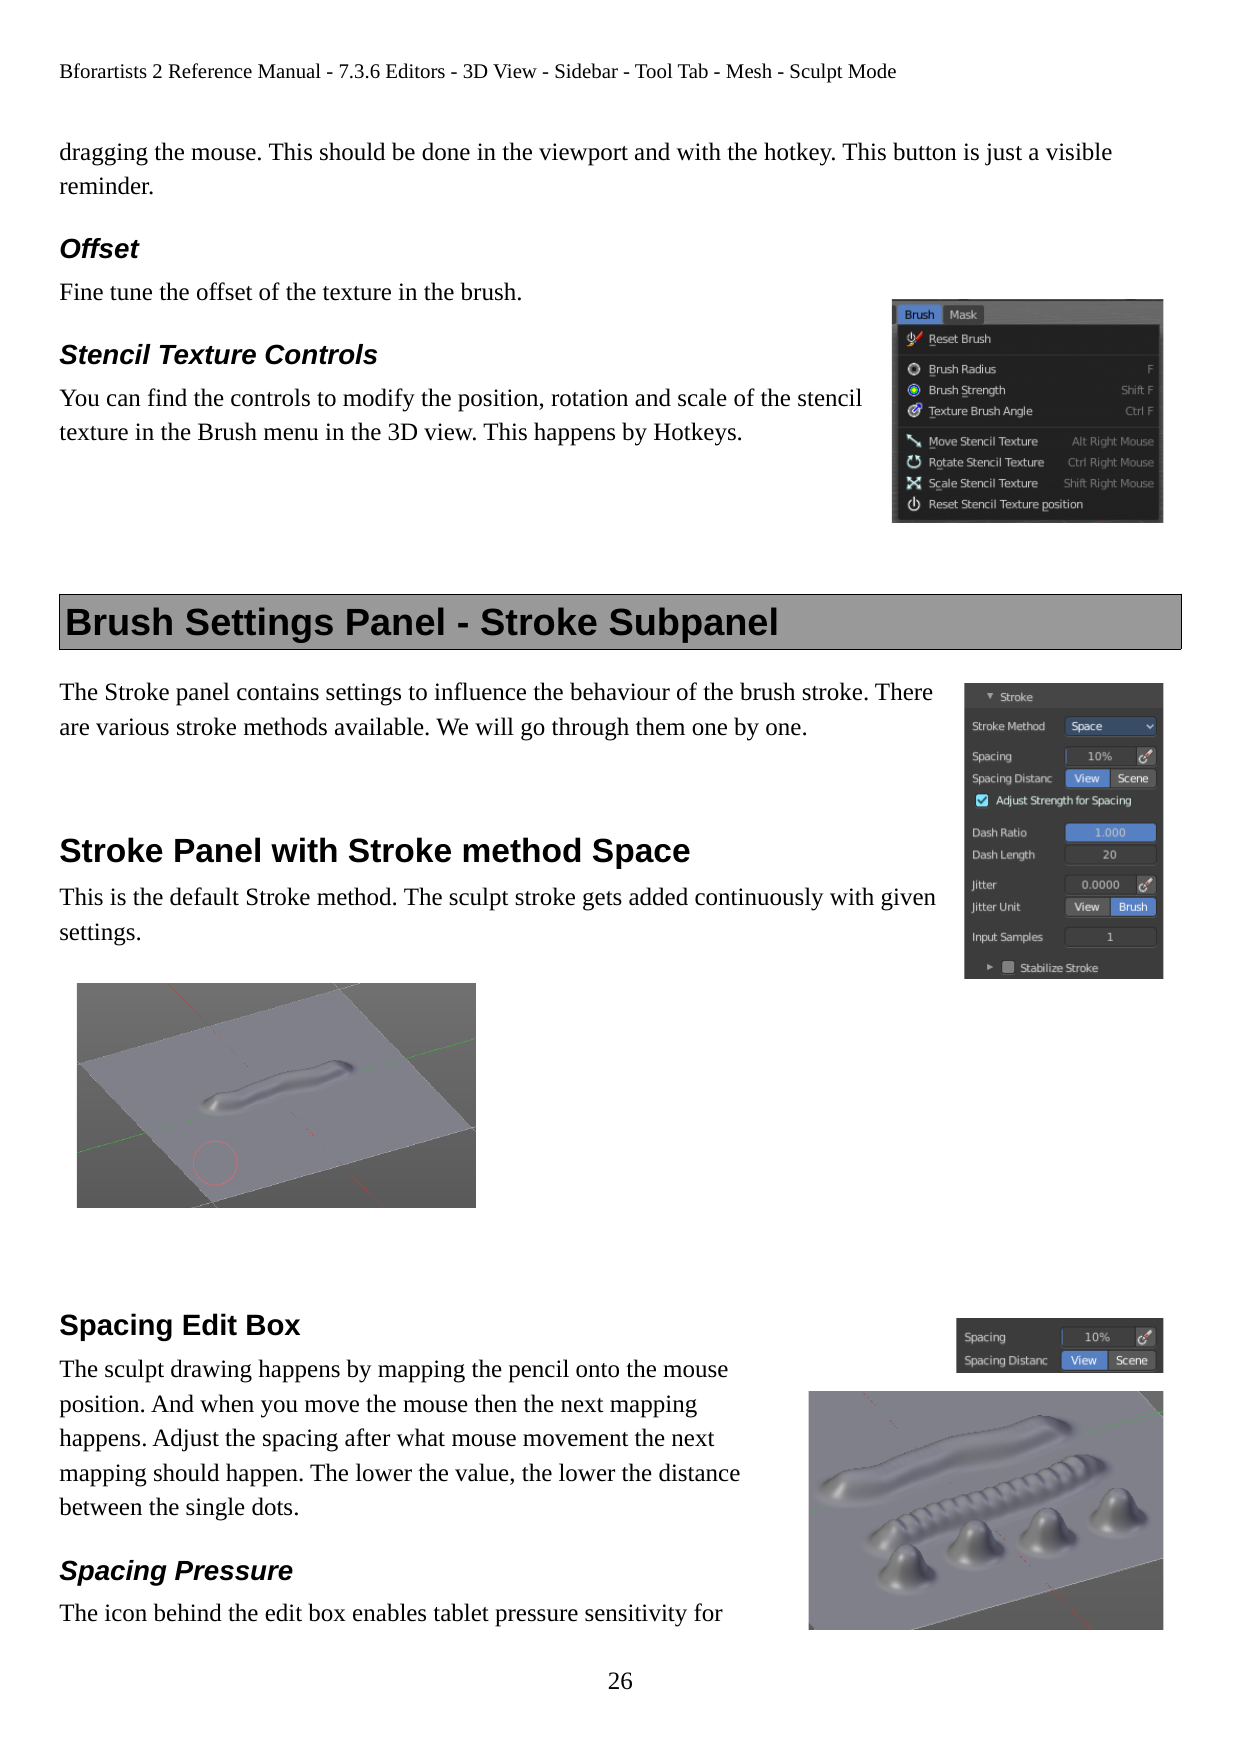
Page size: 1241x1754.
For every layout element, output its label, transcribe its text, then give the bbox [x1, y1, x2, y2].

text Fine tune the offset of the texture in the brush. [59, 277, 1181, 306]
table_header Brush Settings Panel - Stroke Subpanel [60, 595, 1181, 649]
picture [808, 1391, 1164, 1630]
subtitle Spacing Pressure [59, 1554, 808, 1586]
subtitle Spacing Edit Box [59, 1308, 1181, 1342]
picture [76, 983, 476, 1208]
picture [891, 299, 1164, 523]
subtitle [1164, 339, 1181, 371]
text The Stroke panel contains settings to influence the behaviour of the brush stroke. There are various stroke methods available. We will go through them one by one. [59, 677, 1181, 741]
picture [964, 683, 1164, 979]
text You can find the controls to modify the position, rotation and scale of the stencil texture in the Brush menu in the 3D view. This happens by Hotkeys. [59, 383, 891, 446]
text This is the default Stroke method. The sculpt stroke gets added continuously with given settings. [59, 882, 964, 945]
subtitle Stencil Texture Controls [59, 339, 891, 371]
text dragging the mouse. This should be done in the viewport and with the hotkey. This button is just a visible reminder. [59, 137, 1181, 200]
subtitle Stroke Panel with Stroke method Space [59, 831, 964, 869]
text The sculpt drawing happens by mapping the pencil onto the mouse position. And when you move the mouse then the next mapping happens. Adjust the spacing after what mouse movement the next mapping should happen. The lower the value, the lower the distance between the single dots. [59, 1354, 1181, 1521]
subtitle [1164, 1554, 1181, 1586]
subtitle Offset [59, 233, 1181, 264]
text The icon behind the edit box enables tablet pressure sensitivity for [59, 1598, 808, 1627]
picture [956, 1318, 1164, 1373]
